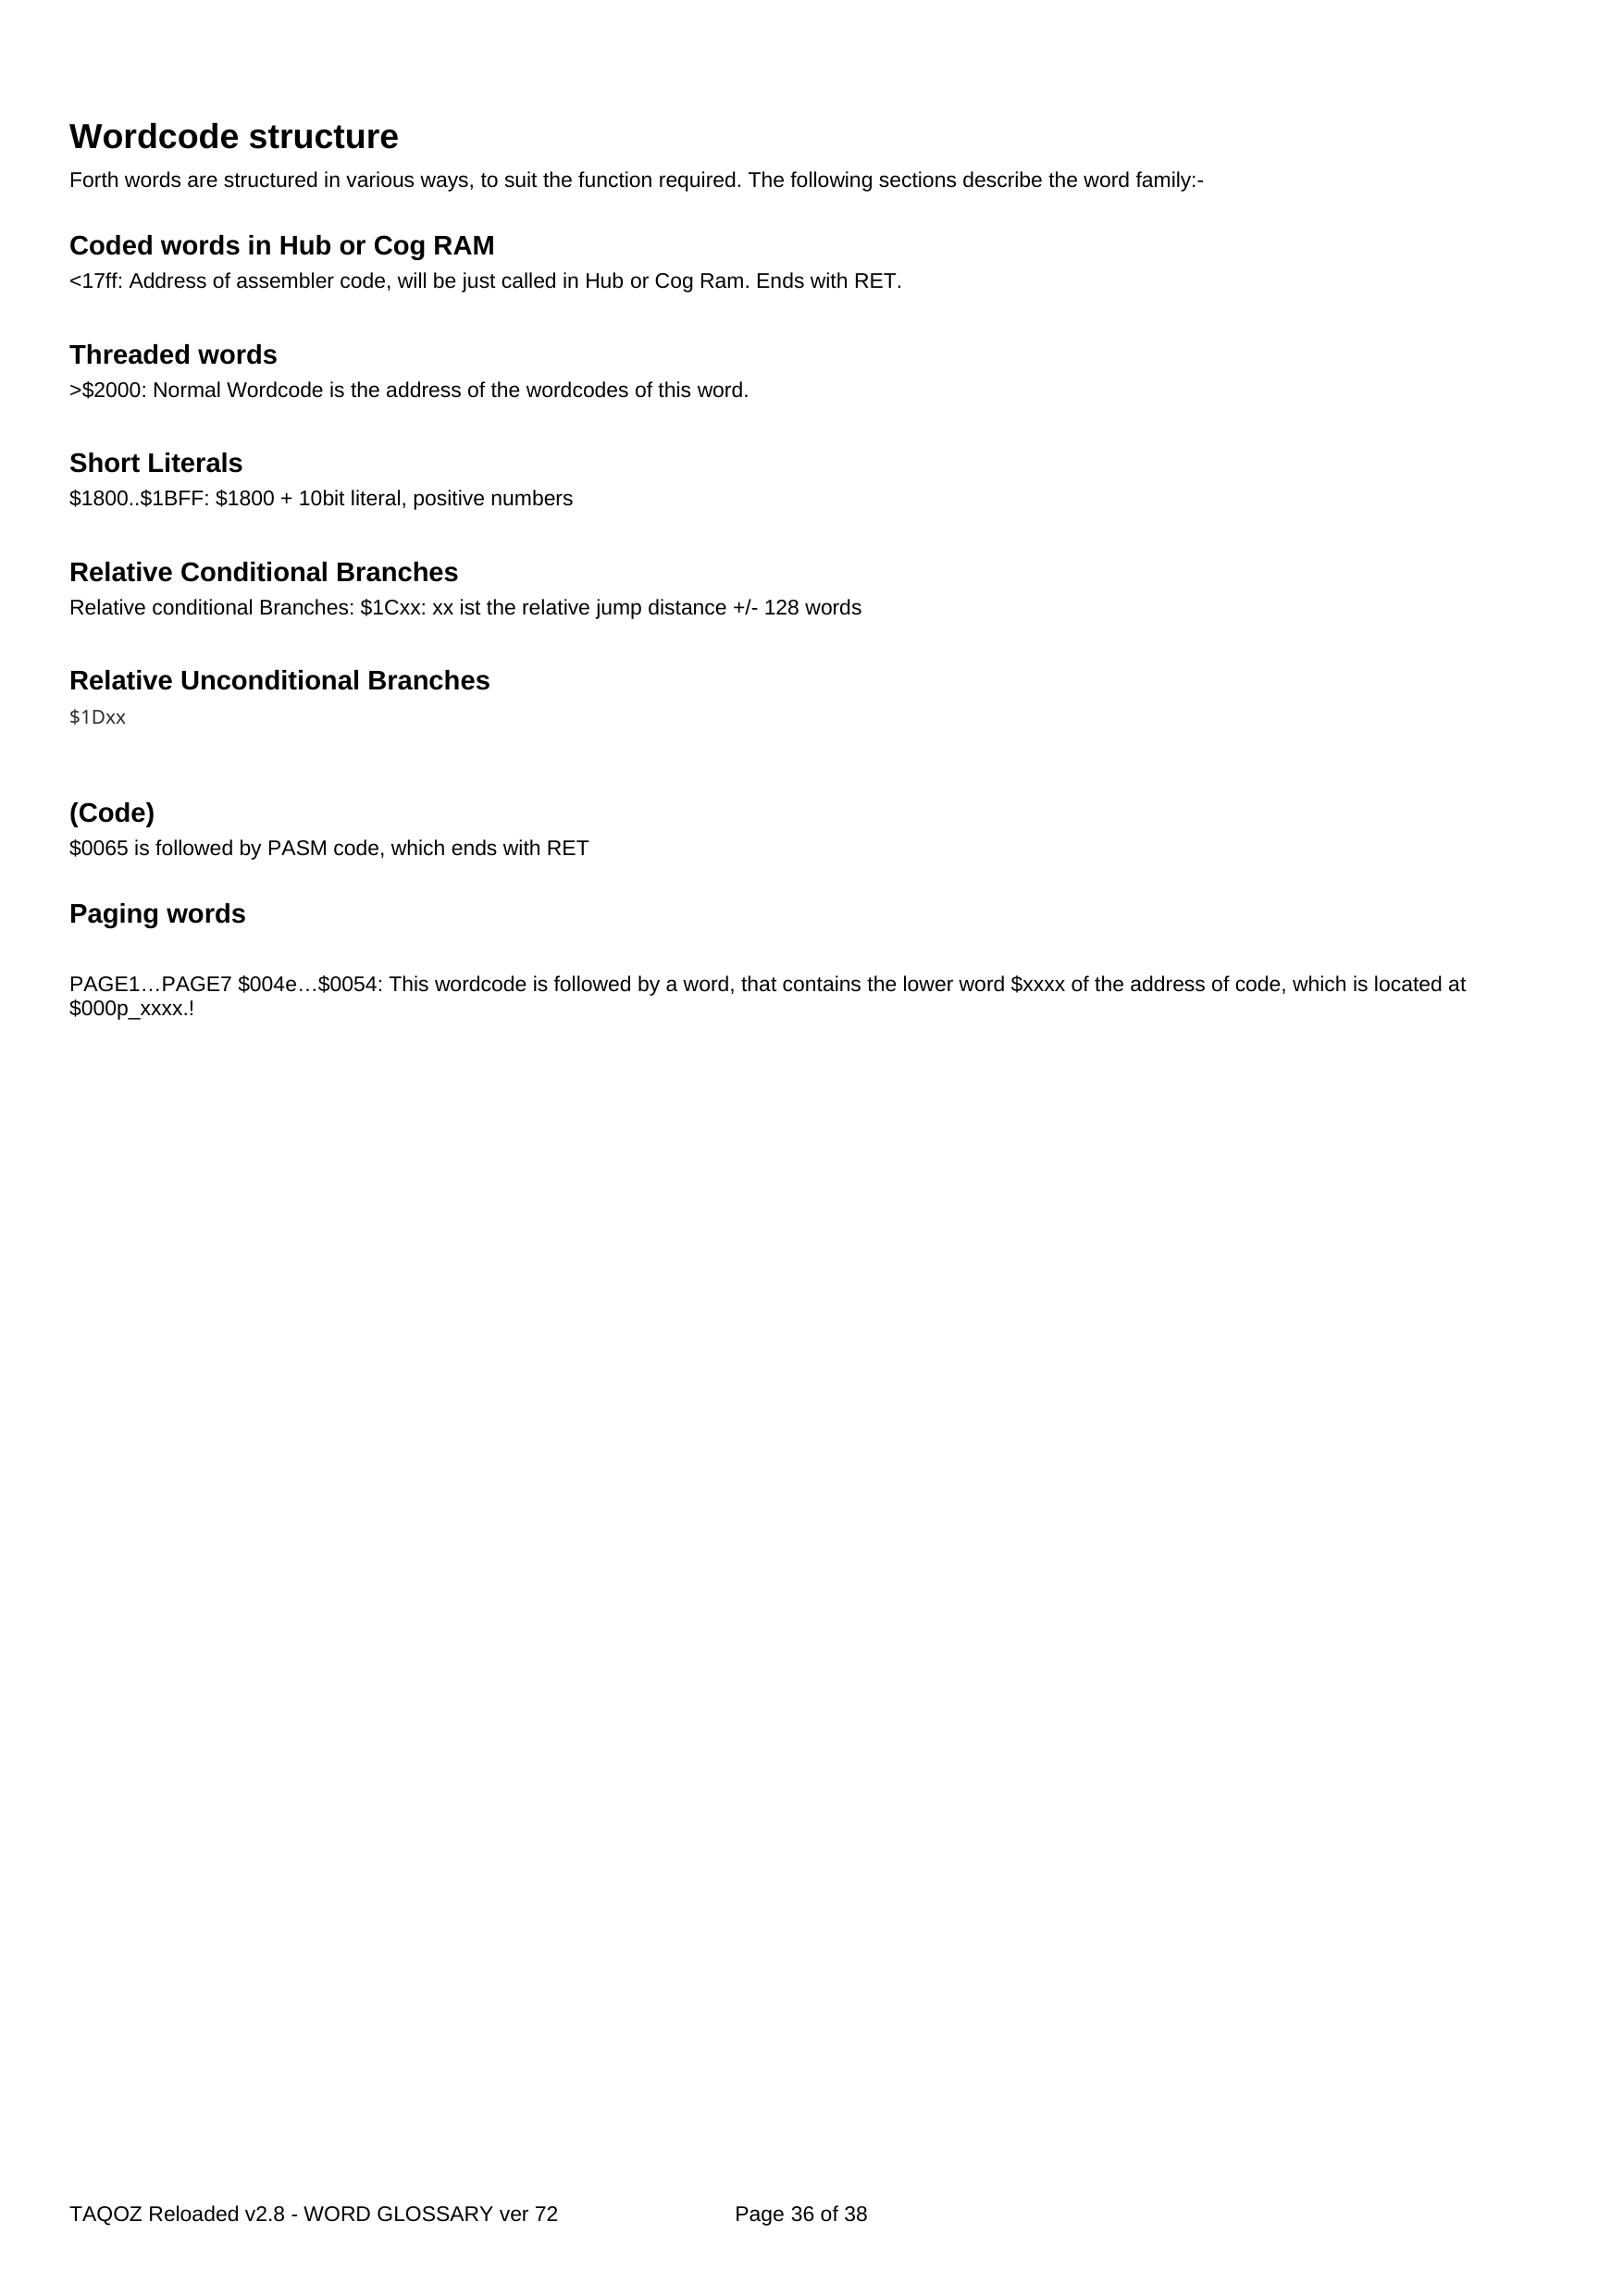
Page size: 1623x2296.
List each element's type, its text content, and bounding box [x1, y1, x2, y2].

text >$2000: Normal Wordcode is the address of the wordcodes of this word. [69, 378, 1554, 402]
subtitle Relative Unconditional Branches [69, 664, 1554, 696]
subtitle Paging words [69, 898, 1554, 929]
subtitle PAGE1…PAGE7 $004e…$0054: This wordcode is followed by a word, that contains the lower word $xxxx of the address of code, which is located at $000p_xxxx.! [69, 972, 1554, 1020]
text $1800..$1BFF: $1800 + 10bit literal, positive numbers [69, 486, 1554, 511]
subtitle Wordcode structure [69, 116, 1554, 155]
subtitle Relative Conditional Branches [69, 556, 1554, 587]
text Relative conditional Branches: $1Cxx: xx ist the relative jump distance +/- 128 words [69, 595, 1554, 619]
text $1Dxx [69, 703, 1554, 730]
text <17ff: Address of assembler code, will be just called in Hub or Cog Ram. Ends with RET. [69, 268, 1554, 293]
subtitle (Code) [69, 797, 1554, 827]
subtitle Coded words in Hub or Cog RAM [69, 230, 1554, 261]
text Forth words are structured in various ways, to suit the function required. The following sections describe the word family:- [69, 168, 1554, 192]
text $0065 is followed by PASM code, which ends with RET [69, 836, 1554, 860]
subtitle Threaded words [69, 339, 1554, 369]
subtitle Short Literals [69, 447, 1554, 478]
